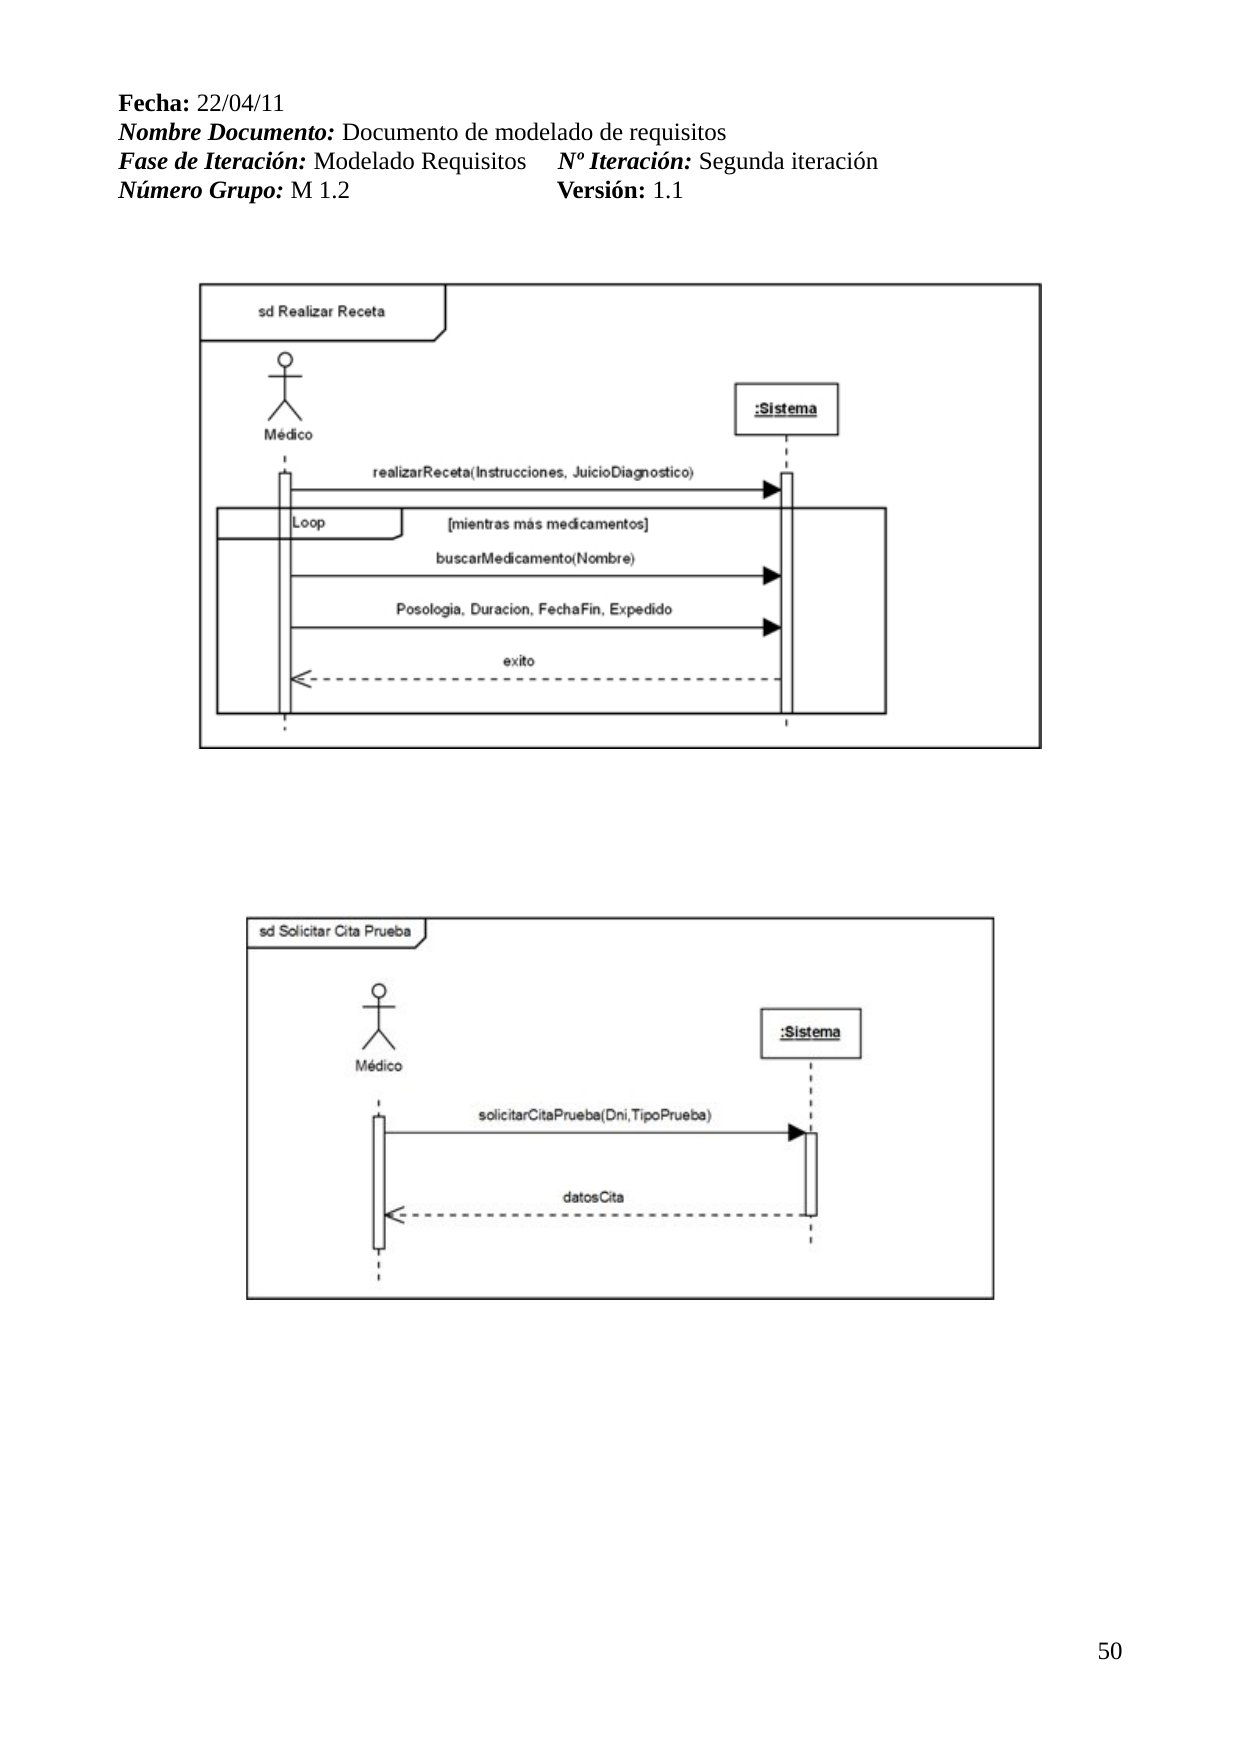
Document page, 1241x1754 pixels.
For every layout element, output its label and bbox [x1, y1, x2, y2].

picture [198, 282, 1042, 749]
picture [246, 915, 995, 1300]
